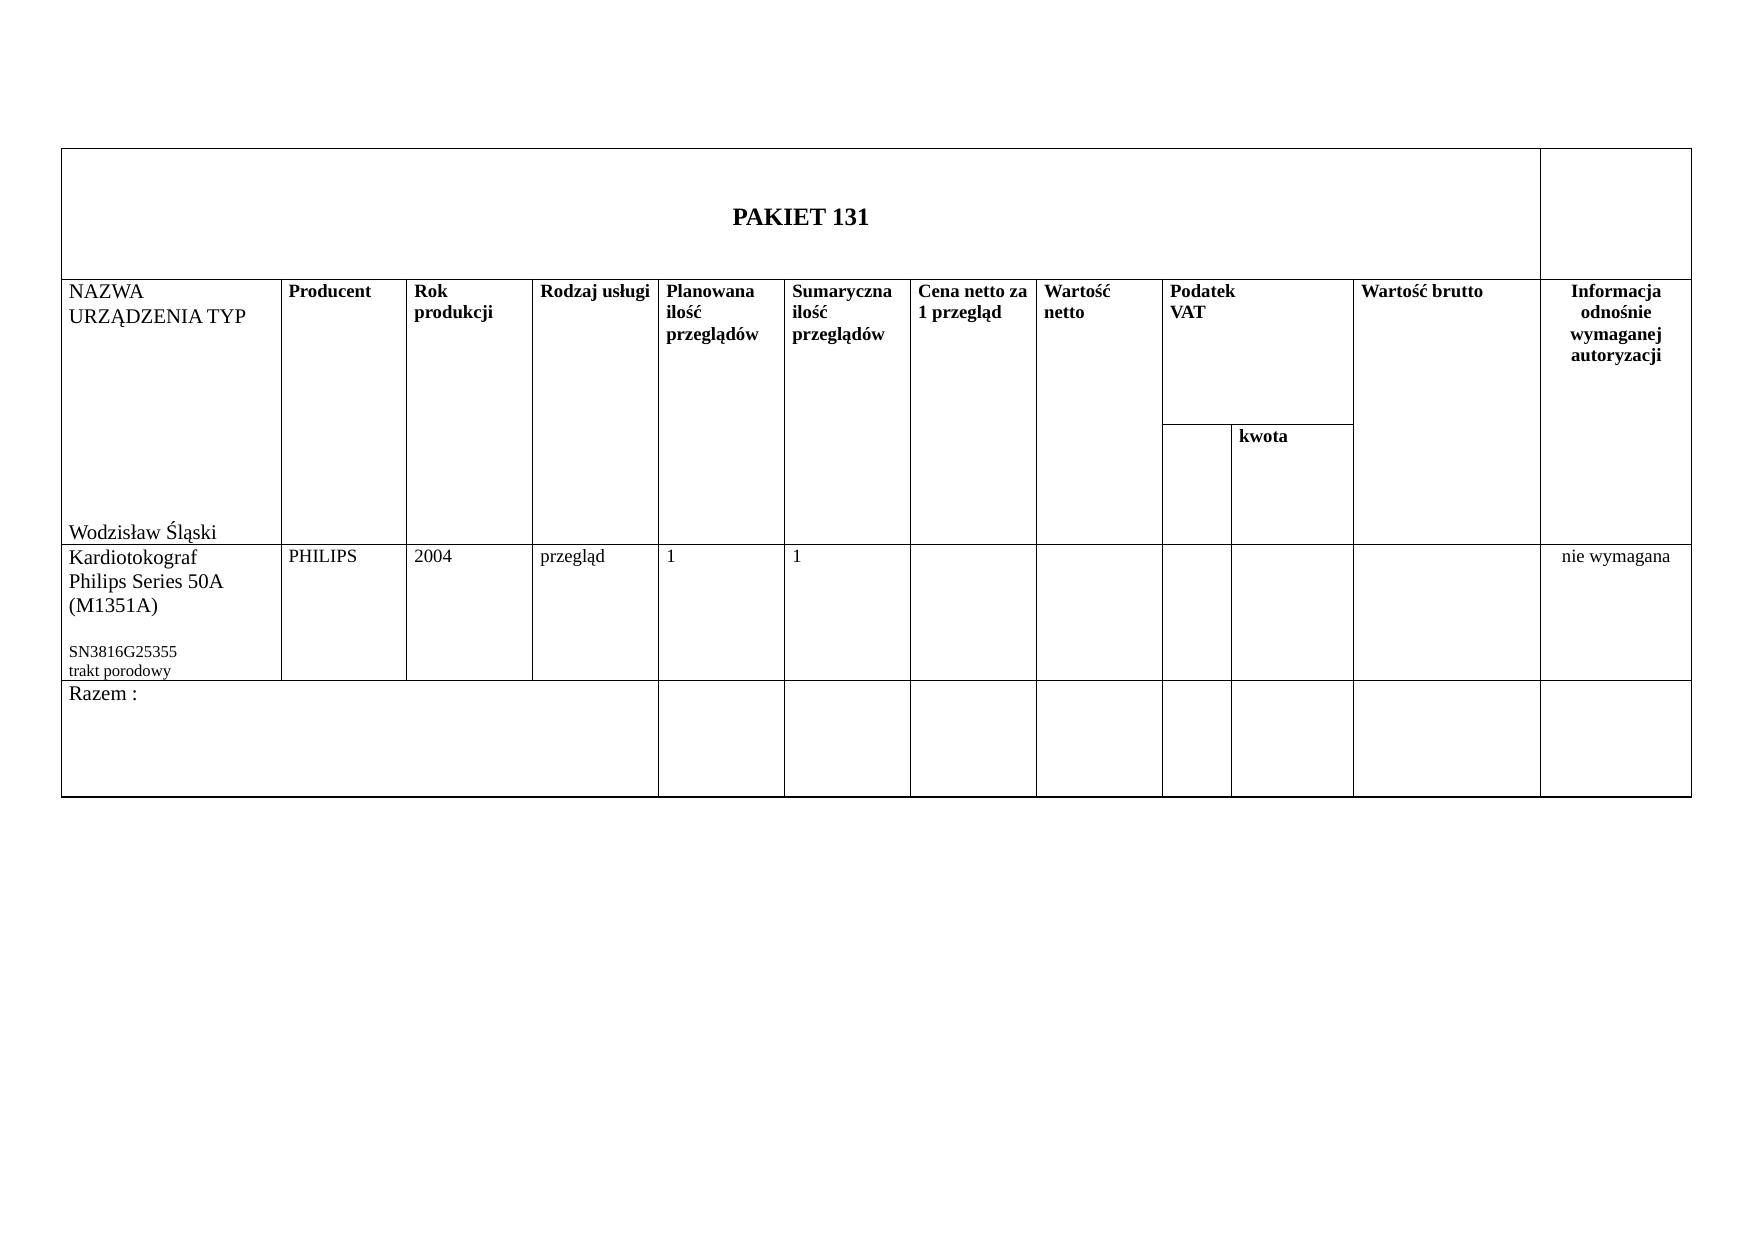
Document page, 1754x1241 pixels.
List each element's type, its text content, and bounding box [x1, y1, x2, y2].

table_cell NAZWA URZĄDZENIA TYP Wodzisław Śląski [62, 280, 281, 544]
table_cell [911, 681, 1036, 796]
table_cell 1 [785, 545, 910, 680]
table_cell przegląd [533, 545, 658, 680]
table_cell [1163, 681, 1231, 796]
table_cell Planowana ilość przeglądów [659, 280, 784, 544]
table_cell PHILIPS [282, 545, 406, 680]
table_cell Razem : [62, 681, 658, 796]
table_cell 1 [659, 545, 784, 680]
table_cell Kardiotokograf Philips Series 50A (M1351A) SN3816G25355 trakt porodowy [62, 545, 281, 680]
table_cell Rok produkcji [407, 280, 532, 544]
table_cell [1037, 545, 1162, 680]
table_cell [1354, 545, 1540, 680]
table_cell [1541, 681, 1691, 796]
table_header [1541, 149, 1691, 278]
table_cell  [1163, 425, 1231, 544]
table_cell Rodzaj usługi [533, 280, 658, 544]
table_cell [659, 681, 784, 796]
table_cell [1037, 681, 1162, 796]
table_cell [1354, 681, 1540, 796]
table_cell [1163, 545, 1231, 680]
table_cell [911, 545, 1036, 680]
table_cell Producent [282, 280, 406, 544]
table_cell Wartość netto [1037, 280, 1162, 544]
table_cell 2004 [407, 545, 532, 680]
table_cell [1232, 545, 1353, 680]
table_header PAKIET 131 [62, 149, 1540, 278]
table_cell Podatek VAT [1163, 280, 1353, 424]
table_cell Wartość brutto [1354, 280, 1540, 544]
table_cell nie wymagana [1541, 545, 1691, 680]
table_cell Cena netto za 1 przegląd [911, 280, 1036, 544]
table_cell kwota [1232, 425, 1353, 544]
table_cell Sumaryczna ilość przeglądów [785, 280, 910, 544]
table_cell [785, 681, 910, 796]
table_cell Informacja odnośnie wymaganej autoryzacji [1541, 280, 1691, 544]
table_cell [1232, 681, 1353, 796]
